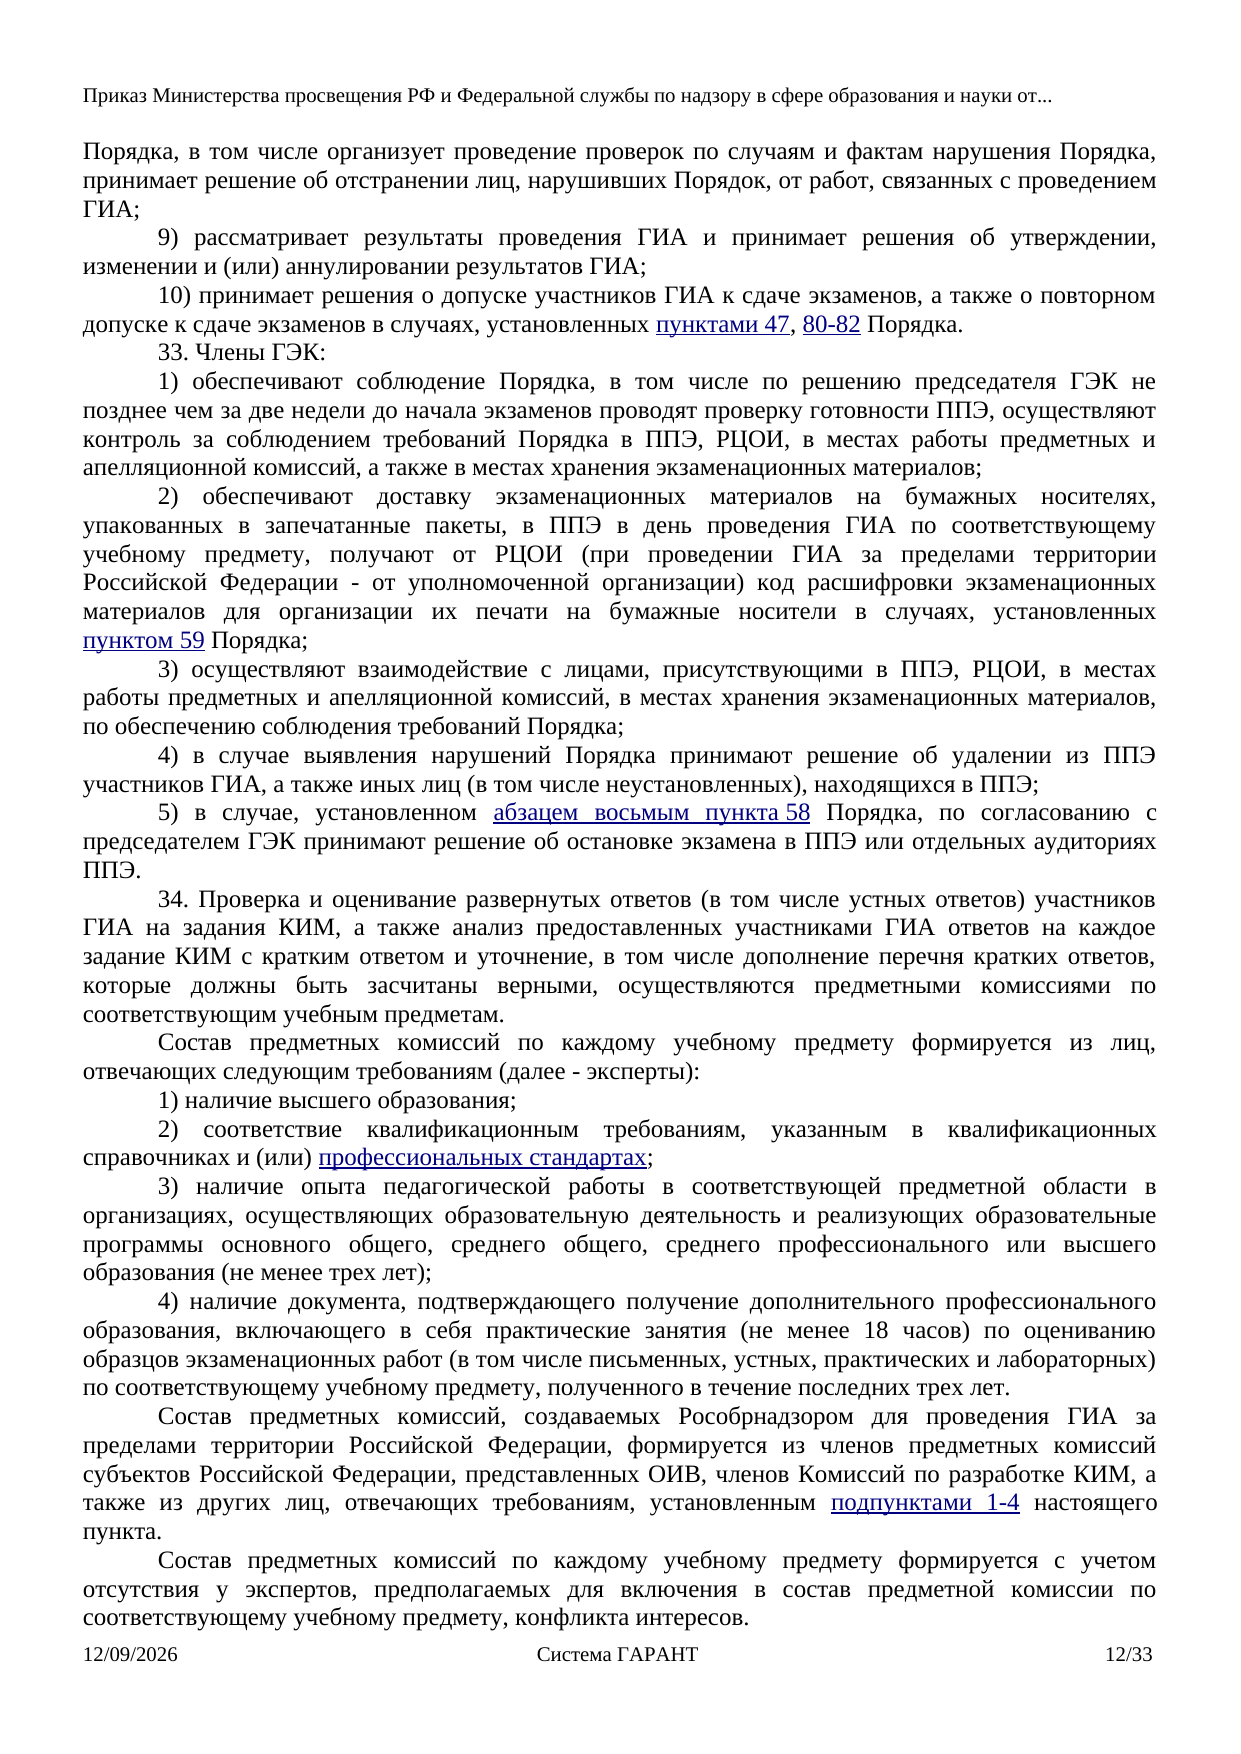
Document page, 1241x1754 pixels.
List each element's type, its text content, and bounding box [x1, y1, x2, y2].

text 34. Проверка и оценивание развернутых ответов (в том числе устных ответов) участников ГИА на задания КИМ, а также анализ предоставленных участниками ГИА ответов на каждое задание КИМ с кратким ответом и уточнение, в том числе дополнение перечня кратких ответов, которые должны быть засчитаны верными, осуществляются предметными комиссиями по соответствующим учебным предметам. [83, 884, 1157, 1027]
text Состав предметных комиссий по каждому учебному предмету формируется из лиц, отвечающих следующим требованиям (далее - эксперты): [83, 1027, 1157, 1085]
text 3) осуществляют взаимодействие с лицами, присутствующими в ППЭ, РЦОИ, в местах работы предметных и апелляционной комиссий, в местах хранения экзаменационных материалов, по обеспечению соблюдения требований Порядка; [83, 654, 1157, 740]
text 10) принимает решения о допуске участников ГИА к сдаче экзаменов, а также о повторном допуске к сдаче экзаменов в случаях, установленных пунктами 47, 80-82 Порядка. [83, 280, 1157, 337]
text 1) наличие высшего образования; [83, 1085, 1157, 1114]
text 4) в случае выявления нарушений Порядка принимают решение об удалении из ППЭ участников ГИА, а также иных лиц (в том числе неустановленных), находящихся в ППЭ; [83, 740, 1157, 797]
text 4) наличие документа, подтверждающего получение дополнительного профессионального образования, включающего в себя практические занятия (не менее 18 часов) по оцениванию образцов экзаменационных работ (в том числе письменных, устных, практических и лабораторных) по соответствующему учебному предмету, полученного в течение последних трех лет. [83, 1286, 1157, 1401]
text 5) в случае, установленном абзацем восьмым пункта 58 Порядка, по согласованию с председателем ГЭК принимают решение об остановке экзамена в ППЭ или отдельных аудиториях ППЭ. [83, 797, 1157, 884]
text Порядка, в том числе организует проведение проверок по случаям и фактам нарушения Порядка, принимает решение об отстранении лиц, нарушивших Порядок, от работ, связанных с проведением ГИА; [83, 136, 1157, 222]
text 3) наличие опыта педагогической работы в соответствующей предметной области в организациях, осуществляющих образовательную деятельность и реализующих образовательные программы основного общего, среднего общего, среднего профессионального или высшего образования (не менее трех лет); [83, 1171, 1157, 1286]
text 2) обеспечивают доставку экзаменационных материалов на бумажных носителях, упакованных в запечатанные пакеты, в ППЭ в день проведения ГИА по соответствующему учебному предмету, получают от РЦОИ (при проведении ГИА за пределами территории Российской Федерации - от уполномоченной организации) код расшифровки экзаменационных материалов для организации их печати на бумажные носители в случаях, установленных пунктом 59 Порядка; [83, 481, 1157, 654]
text Состав предметных комиссий, создаваемых Рособрнадзором для проведения ГИА за пределами территории Российской Федерации, формируется из членов предметных комиссий субъектов Российской Федерации, представленных ОИВ, членов Комиссий по разработке КИМ, а также из других лиц, отвечающих требованиям, установленным подпунктами 1-4 настоящего пункта. [83, 1401, 1157, 1545]
text 33. Члены ГЭК: [83, 337, 1157, 366]
text 2) соответствие квалификационным требованиям, указанным в квалификационных справочниках и (или) профессиональных стандартах; [83, 1114, 1157, 1171]
text 9) рассматривает результаты проведения ГИА и принимает решения об утверждении, изменении и (или) аннулировании результатов ГИА; [83, 222, 1157, 280]
text 1) обеспечивают соблюдение Порядка, в том числе по решению председателя ГЭК не позднее чем за две недели до начала экзаменов проводят проверку готовности ППЭ, осуществляют контроль за соблюдением требований Порядка в ППЭ, РЦОИ, в местах работы предметных и апелляционной комиссий, а также в местах хранения экзаменационных материалов; [83, 366, 1157, 481]
text Состав предметных комиссий по каждому учебному предмету формируется с учетом отсутствия у экспертов, предполагаемых для включения в состав предметной комиссии по соответствующему учебному предмету, конфликта интересов. [83, 1545, 1157, 1631]
